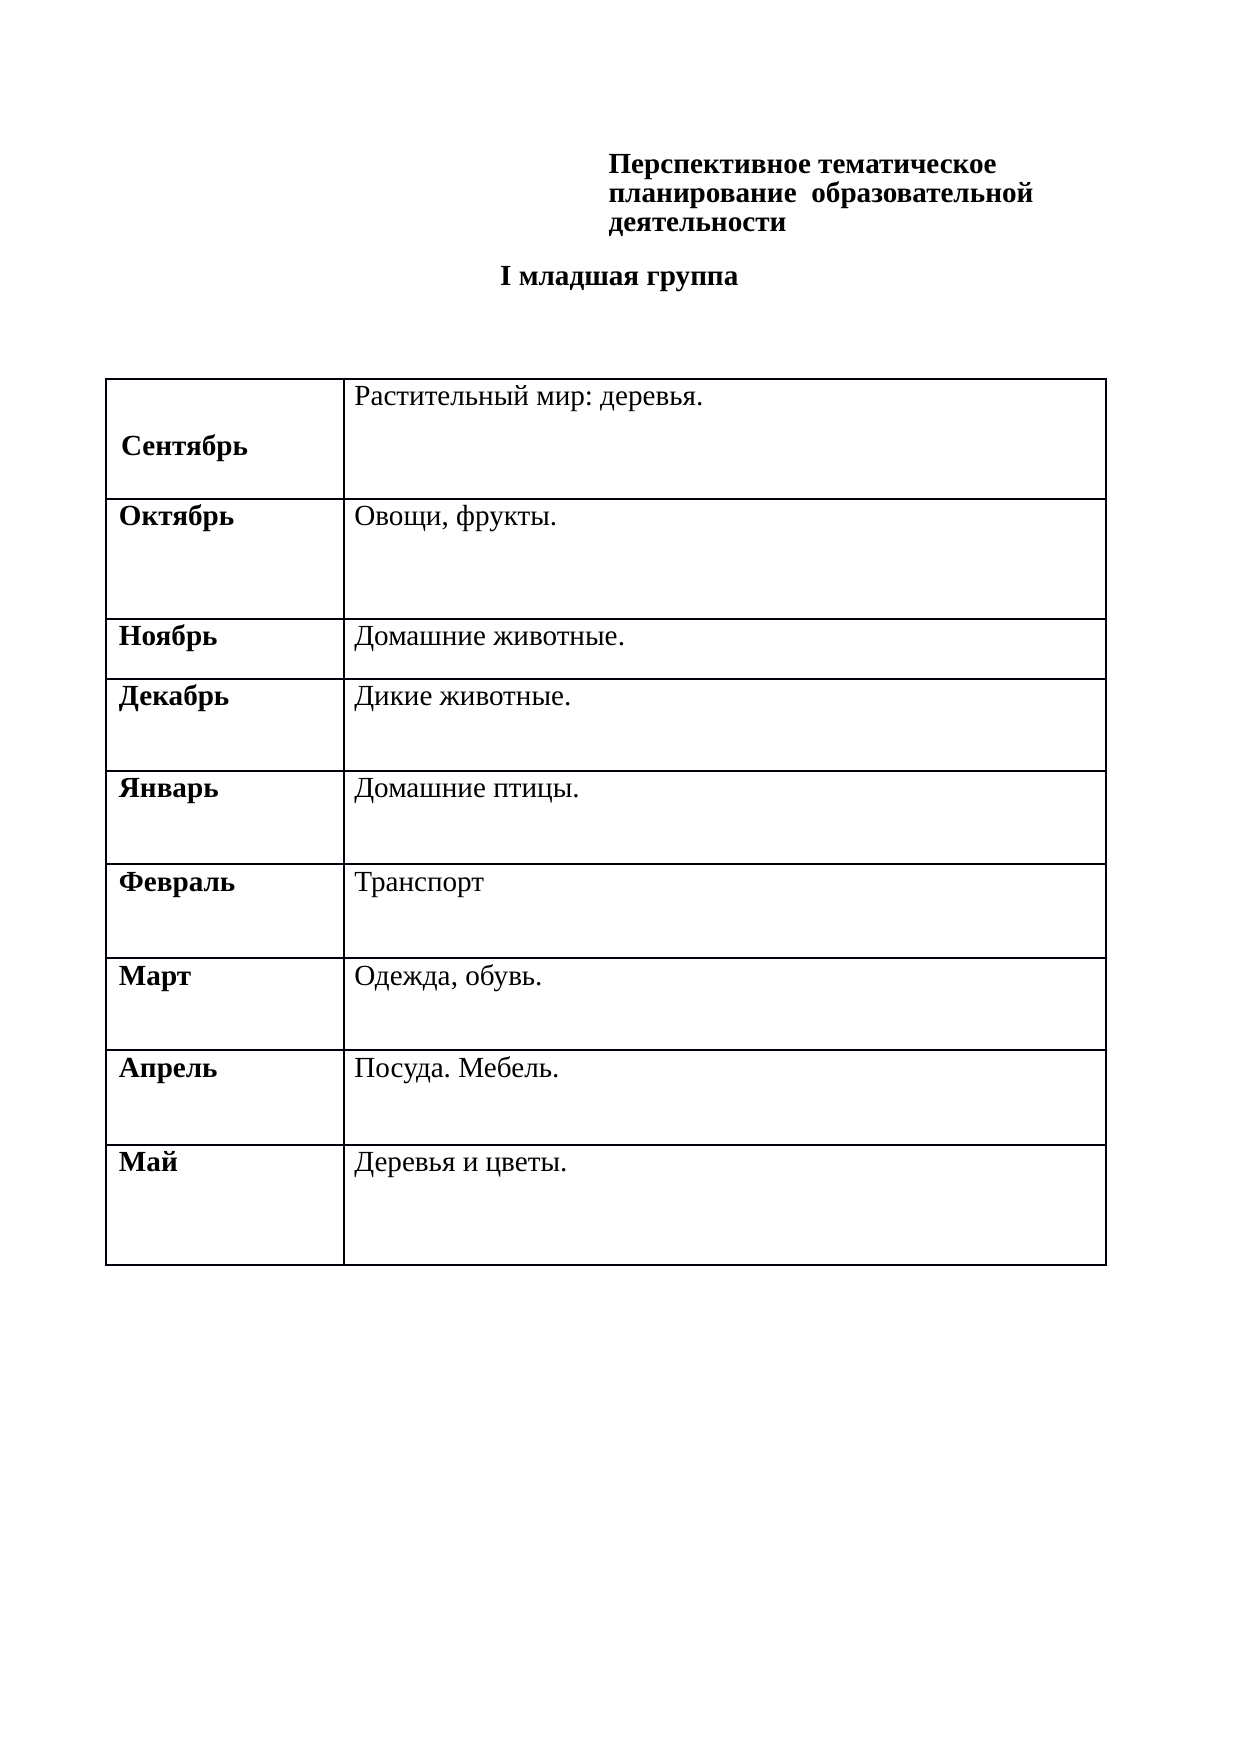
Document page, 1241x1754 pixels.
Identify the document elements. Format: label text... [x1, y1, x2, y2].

table_cell Растительный мир: деревья. [345, 380, 1105, 411]
table_cell Домашние животные. [345, 620, 1105, 652]
table_cell Посуда. Мебель. [345, 1051, 1105, 1084]
table_header [106, 259, 344, 292]
text Перспективное тематическое планирование образовательной деятельности [608, 150, 1169, 238]
table_cell [107, 804, 343, 863]
table_cell [107, 1178, 343, 1263]
table_cell [345, 898, 1105, 957]
table_cell [107, 462, 343, 497]
table_cell [345, 462, 1105, 497]
table_cell [107, 532, 343, 617]
table_cell [345, 532, 1105, 617]
table_cell Домашние птицы. [345, 772, 1105, 804]
table_cell [107, 1084, 343, 1143]
table_cell Ноябрь [107, 620, 343, 652]
table_cell [107, 712, 343, 770]
table_cell Январь [107, 772, 343, 804]
table_cell [344, 292, 1106, 378]
table_cell Апрель [107, 1051, 343, 1084]
table_cell Одежда, обувь. [345, 959, 1105, 992]
table_cell Сентябрь [107, 411, 343, 462]
table_cell [345, 804, 1105, 863]
table_cell Транспорт [345, 865, 1105, 897]
table_header I младшая группа [344, 259, 1106, 292]
table_cell [107, 652, 343, 678]
table_cell Февраль [107, 865, 343, 897]
table_cell Декабрь [107, 680, 343, 712]
table_cell Май [107, 1146, 343, 1178]
table_cell Октябрь [107, 500, 343, 532]
table_cell Март [107, 959, 343, 992]
table_cell [107, 992, 343, 1049]
table_cell [345, 411, 1105, 462]
table_cell [345, 1178, 1105, 1263]
table_cell Овощи, фрукты. [345, 500, 1105, 532]
table_cell Дикие животные. [345, 680, 1105, 712]
table_cell [345, 1084, 1105, 1143]
table_cell [107, 380, 343, 411]
table_cell [107, 898, 343, 957]
table_cell Деревья и цветы. [345, 1146, 1105, 1178]
table_cell [345, 712, 1105, 770]
table_cell [106, 292, 344, 378]
table_cell [345, 992, 1105, 1049]
table_cell [345, 652, 1105, 678]
